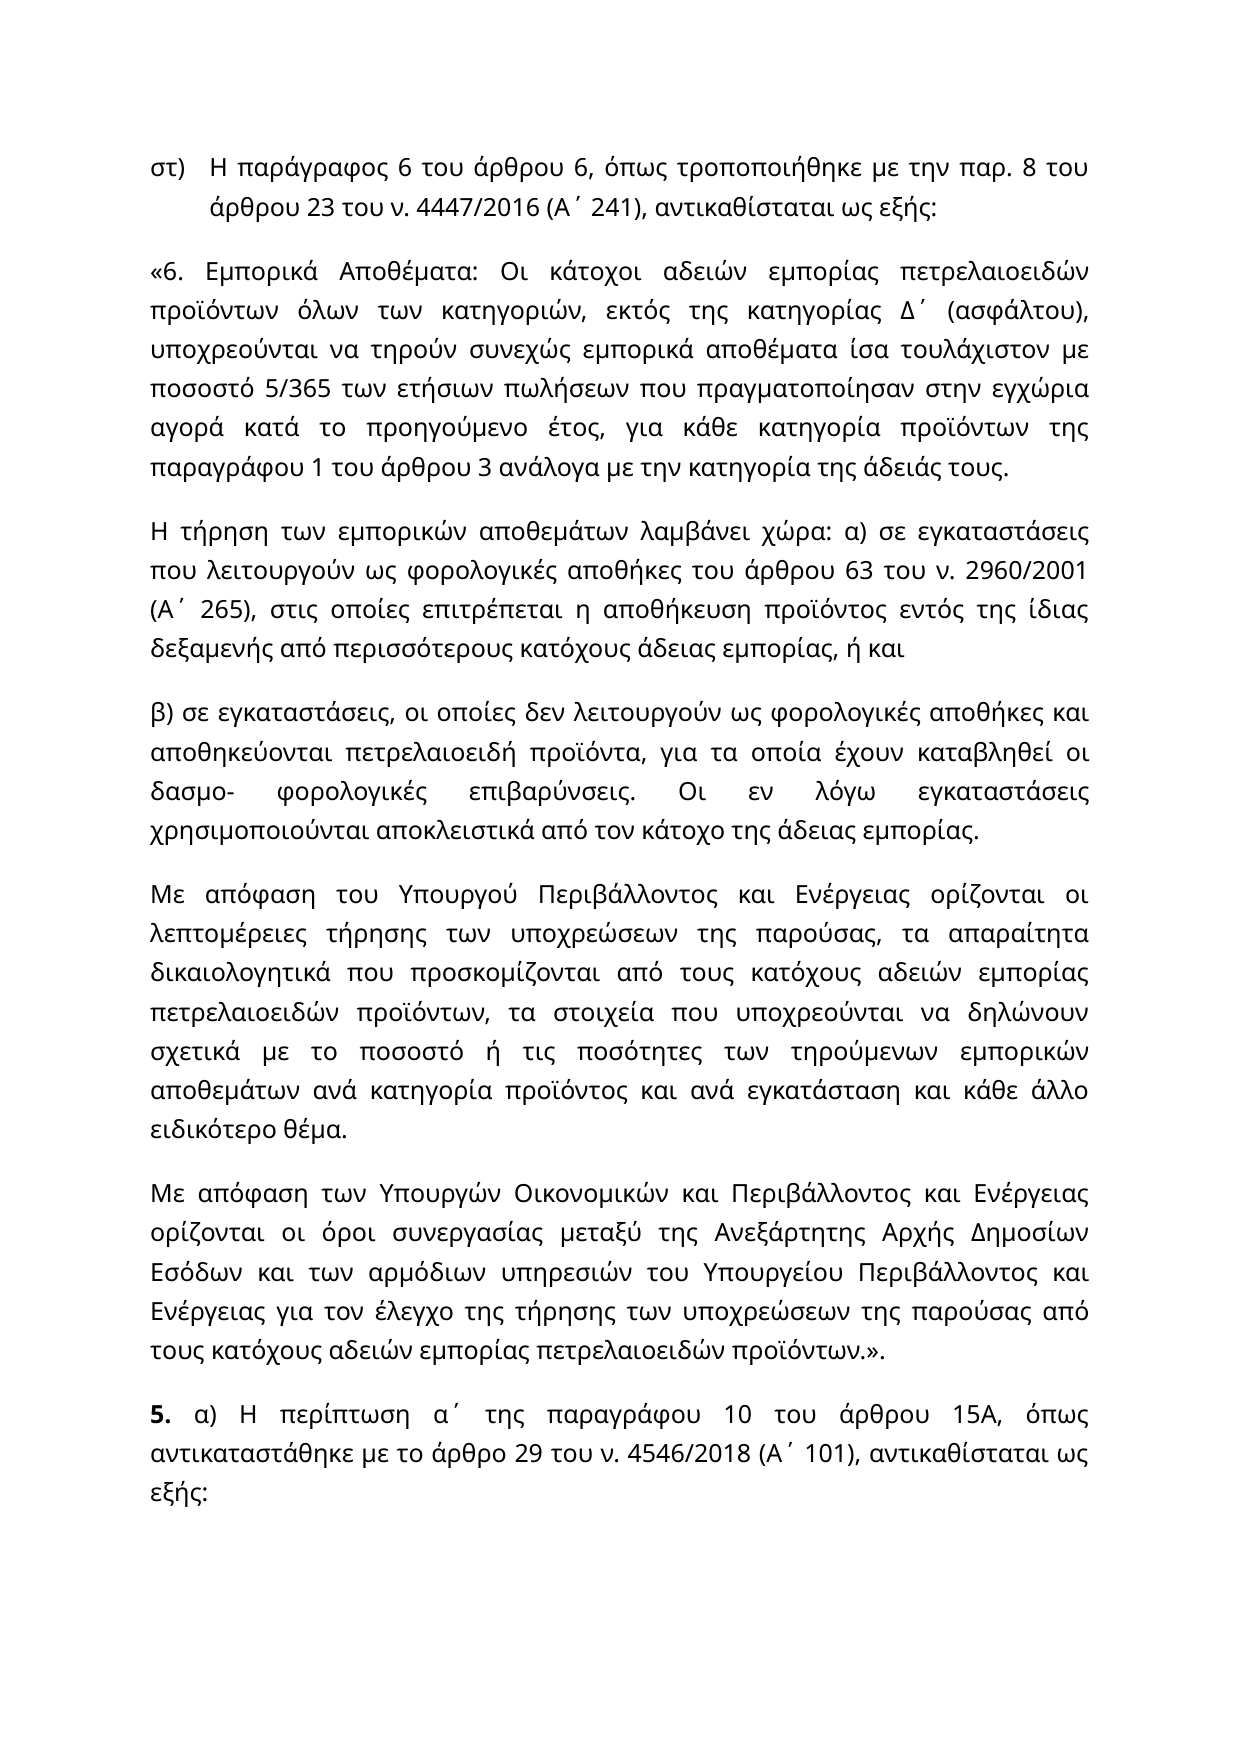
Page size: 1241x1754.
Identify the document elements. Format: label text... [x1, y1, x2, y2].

text Η τήρηση των εμπορικών αποθεμάτων λαμβάνει χώρα: α) σε εγκαταστάσεις που λειτουργούν ως φορολογικές αποθήκες του άρθρου 63 του ν. 2960/2001 (A΄ 265), στις οποίες επιτρέπεται η αποθήκευση προϊόντος εντός της ίδιας δεξαμενής από περισσότερους κατόχους άδειας εμπορίας, ή και [150, 513, 1090, 665]
text Με απόφαση του Υπουργού Περιβάλλοντος και Ενέργειας ορίζονται οι λεπτομέρειες τήρησης των υποχρεώσεων της παρούσας, τα απαραίτητα δικαιολογητικά που προσκομίζονται από τους κατόχους αδειών εμπορίας πετρελαιοειδών προϊόντων, τα στοιχεία που υποχρεούνται να δηλώνουν σχετικά με το ποσοστό ή τις ποσότητες των τηρούμενων εμπορικών αποθεμάτων ανά κατηγορία προϊόντος και ανά εγκατάσταση και κάθε άλλο ειδικότερο θέμα. [150, 877, 1090, 1146]
list στ) Η παράγραφος 6 του άρθρου 6, όπως τροποποιήθηκε με την παρ. 8 του άρθρου 23 του ν. 4447/2016 (A΄ 241), αντικαθίσταται ως εξής: [150, 150, 1090, 223]
text 5. α) Η περίπτωση α΄ της παραγράφου 10 του άρθρου 15Α, όπως αντικαταστάθηκε με το άρθρο 29 του ν. 4546/2018 (A΄ 101), αντικαθίσταται ως εξής: [150, 1397, 1090, 1509]
text «6. Εμπορικά Αποθέματα: Οι κάτοχοι αδειών εμπορίας πετρελαιοειδών προϊόντων όλων των κατηγοριών, εκτός της κατηγορίας Δ΄ (ασφάλτου), υποχρεούνται να τηρούν συνεχώς εμπορικά αποθέματα ίσα τουλάχιστον με ποσοστό 5/365 των ετήσιων πωλήσεων που πραγματοποίησαν στην εγχώρια αγορά κατά το προηγούμενο έτος, για κάθε κατηγορία προϊόντων της παραγράφου 1 του άρθρου 3 ανάλογα με την κατηγορία της άδειάς τους. [150, 253, 1090, 483]
text β) σε εγκαταστάσεις, οι οποίες δεν λειτουργούν ως φορολογικές αποθήκες και αποθηκεύονται πετρελαιοειδή προϊόντα, για τα οποία έχουν καταβληθεί οι δασμο- φορολογικές επιβαρύνσεις. Οι εν λόγω εγκαταστάσεις χρησιμοποιούνται αποκλειστικά από τον κάτοχο της άδειας εμπορίας. [150, 695, 1090, 847]
text Με απόφαση των Υπουργών Οικονομικών και Περιβάλλοντος και Ενέργειας ορίζονται οι όροι συνεργασίας μεταξύ της Ανεξάρτητης Αρχής Δημοσίων Εσόδων και των αρμόδιων υπηρεσιών του Υπουργείου Περιβάλλοντος και Ενέργειας για τον έλεγχο της τήρησης των υποχρεώσεων της παρούσας από τους κατόχους αδειών εμπορίας πετρελαιοειδών προϊόντων.». [150, 1176, 1090, 1367]
